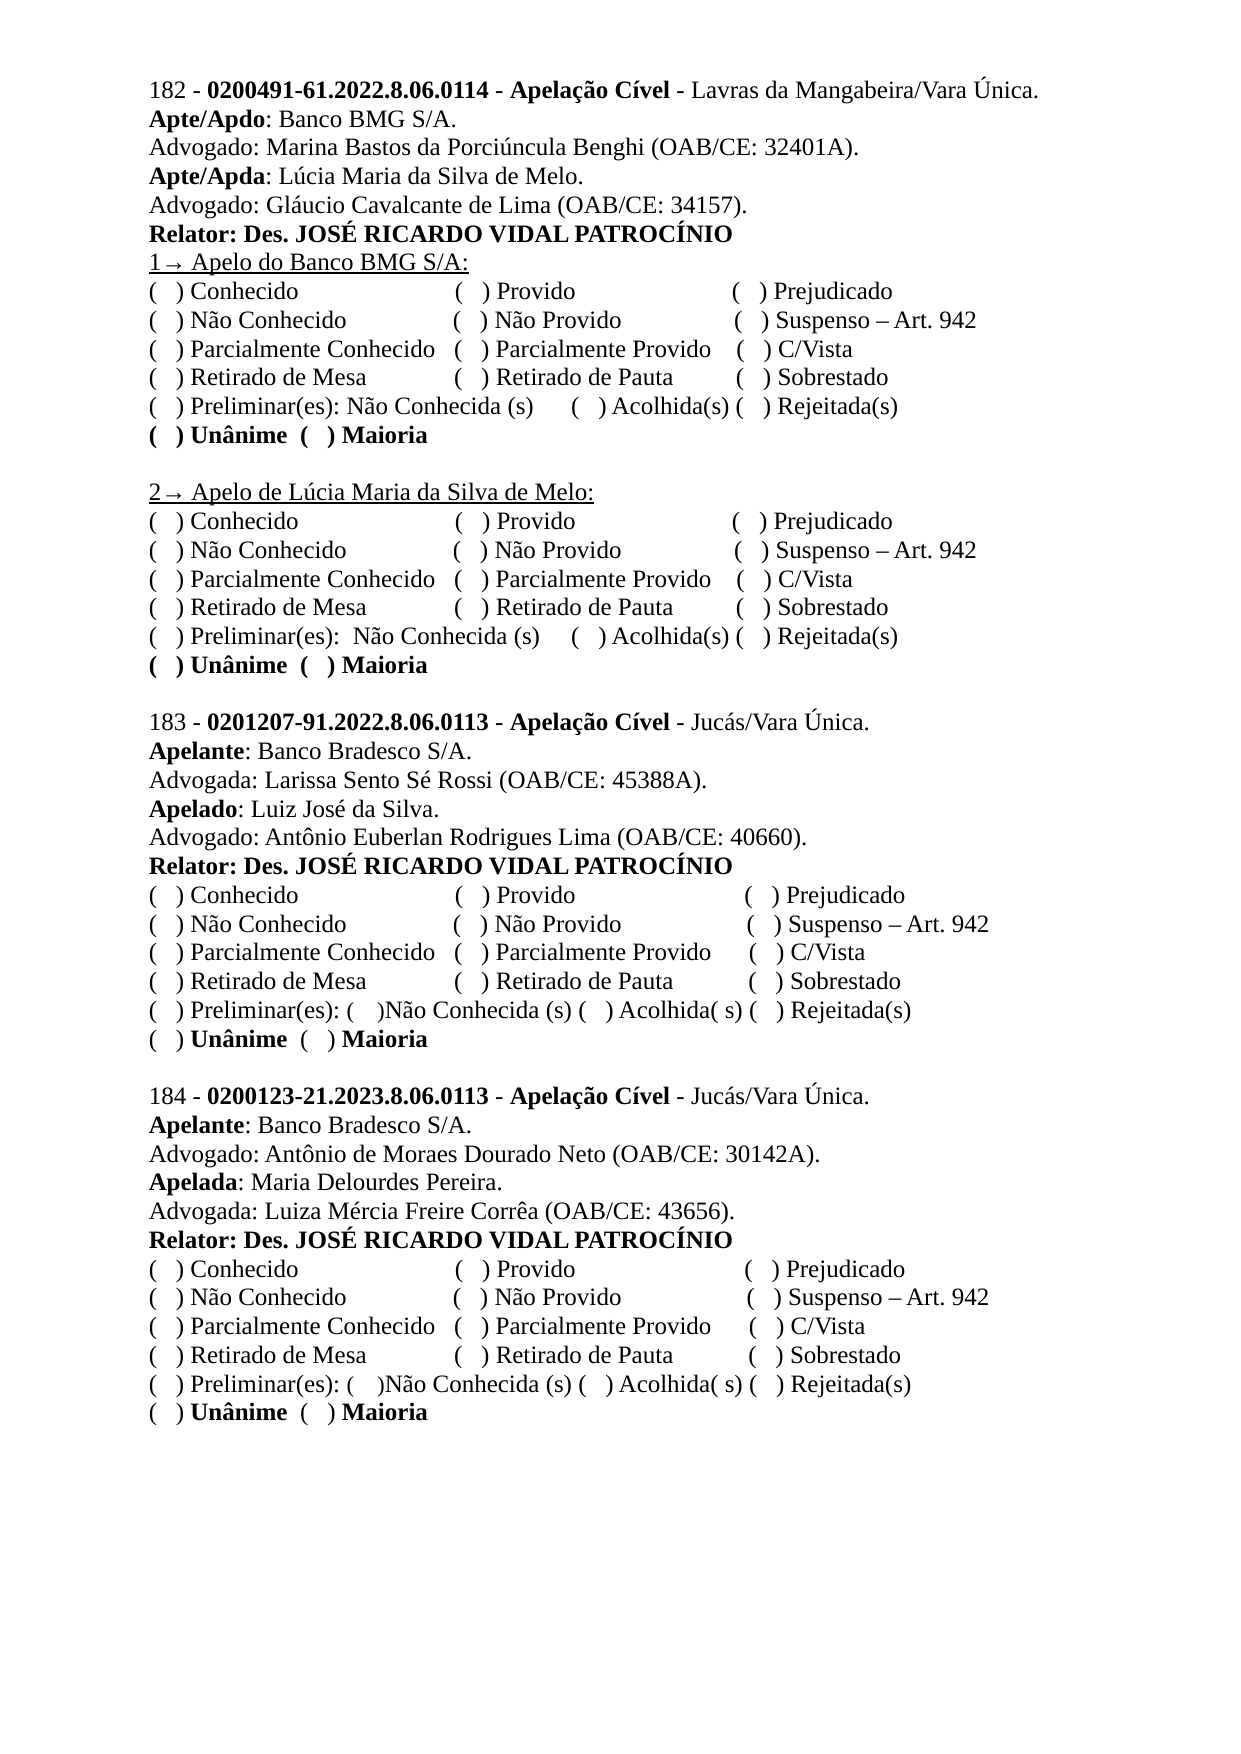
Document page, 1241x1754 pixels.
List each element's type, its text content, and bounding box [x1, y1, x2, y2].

text ( ) Parcialmente Conhecido ( ) Parcialmente Provido ( ) C/Vista [148, 1311, 1158, 1340]
text ( ) Conhecido ( ) Provido ( ) Prejudicado [148, 1254, 1141, 1282]
text Advogado: Marina Bastos da Porciúncula Benghi (OAB/CE: 32401A). [148, 132, 1141, 161]
text Apelada: Maria Delourdes Pereira. [148, 1167, 1141, 1196]
text Apelante: Banco Bradesco S/A. [148, 1110, 1141, 1139]
text ( ) Parcialmente Conhecido ( ) Parcialmente Provido ( ) C/Vista [148, 564, 1158, 592]
text ( ) Não Conhecido ( ) Não Provido ( ) Suspenso – Art. 942 [148, 305, 1158, 334]
text Advogado: Gláucio Cavalcante de Lima (OAB/CE: 34157). [148, 190, 1141, 219]
text ( ) Retirado de Mesa ( ) Retirado de Pauta ( ) Sobrestado [148, 362, 1158, 391]
text Advogada: Luiza Mércia Freire Corrêa (OAB/CE: 43656). [148, 1196, 1141, 1225]
text ( ) Conhecido ( ) Provido ( ) Prejudicado [148, 880, 1141, 909]
text ( ) Não Conhecido ( ) Não Provido ( ) Suspenso – Art. 942 [148, 1282, 1158, 1311]
text ( ) Não Conhecido ( ) Não Provido ( ) Suspenso – Art. 942 [148, 535, 1158, 564]
text ( ) Unânime ( ) Maioria [148, 1397, 1158, 1426]
text ( ) Retirado de Mesa ( ) Retirado de Pauta ( ) Sobrestado [148, 1340, 1158, 1369]
text ( ) Conhecido ( ) Provido ( ) Prejudicado [148, 276, 1141, 305]
text Advogada: Larissa Sento Sé Rossi (OAB/CE: 45388A). [148, 765, 1141, 794]
text Apelante: Banco Bradesco S/A. [148, 736, 1141, 765]
text ( ) Parcialmente Conhecido ( ) Parcialmente Provido ( ) C/Vista [148, 937, 1158, 966]
text Apte/Apda: Lúcia Maria da Silva de Melo. [148, 161, 1141, 190]
text ( ) Preliminar(es): ( )Não Conhecida (s) ( ) Acolhida( s) ( ) Rejeitada(s) [148, 995, 1158, 1024]
text ( ) Conhecido ( ) Provido ( ) Prejudicado [148, 506, 1141, 535]
text ( ) Unânime ( ) Maioria [148, 650, 1158, 679]
text ( ) Retirado de Mesa ( ) Retirado de Pauta ( ) Sobrestado [148, 592, 1158, 621]
text ( ) Preliminar(es): Não Conhecida (s) ( ) Acolhida(s) ( ) Rejeitada(s) [148, 391, 1158, 420]
text ( ) Unânime ( ) Maioria [148, 1024, 1158, 1052]
text 184 - 0200123-21.2023.8.06.0113 - Apelação Cível - Jucás/Vara Única. [148, 1081, 1141, 1110]
text Advogado: Antônio de Moraes Dourado Neto (OAB/CE: 30142A). [148, 1139, 1141, 1167]
text ( ) Preliminar(es): ( )Não Conhecida (s) ( ) Acolhida( s) ( ) Rejeitada(s) [148, 1369, 1158, 1397]
text 2→ Apelo de Lúcia Maria da Silva de Melo: [148, 477, 1141, 506]
text Advogado: Antônio Euberlan Rodrigues Lima (OAB/CE: 40660). [148, 822, 1141, 851]
text 182 - 0200491-61.2022.8.06.0114 - Apelação Cível - Lavras da Mangabeira/Vara Única. [148, 75, 1141, 104]
text 1→ Apelo do Banco BMG S/A: [148, 247, 1141, 276]
text Apte/Apdo: Banco BMG S/A. [148, 104, 1141, 132]
text Relator: Des. JOSÉ RICARDO VIDAL PATROCÍNIO [148, 851, 1141, 880]
text ( ) Preliminar(es): Não Conhecida (s) ( ) Acolhida(s) ( ) Rejeitada(s) [148, 621, 1158, 650]
text Relator: Des. JOSÉ RICARDO VIDAL PATROCÍNIO [148, 219, 1141, 247]
text ( ) Parcialmente Conhecido ( ) Parcialmente Provido ( ) C/Vista [148, 334, 1158, 362]
text 183 - 0201207-91.2022.8.06.0113 - Apelação Cível - Jucás/Vara Única. [148, 707, 1141, 736]
text ( ) Retirado de Mesa ( ) Retirado de Pauta ( ) Sobrestado [148, 966, 1158, 995]
text Relator: Des. JOSÉ RICARDO VIDAL PATROCÍNIO [148, 1225, 1141, 1254]
text Apelado: Luiz José da Silva. [148, 794, 1141, 822]
text ( ) Unânime ( ) Maioria [148, 420, 1158, 449]
text ( ) Não Conhecido ( ) Não Provido ( ) Suspenso – Art. 942 [148, 909, 1158, 937]
